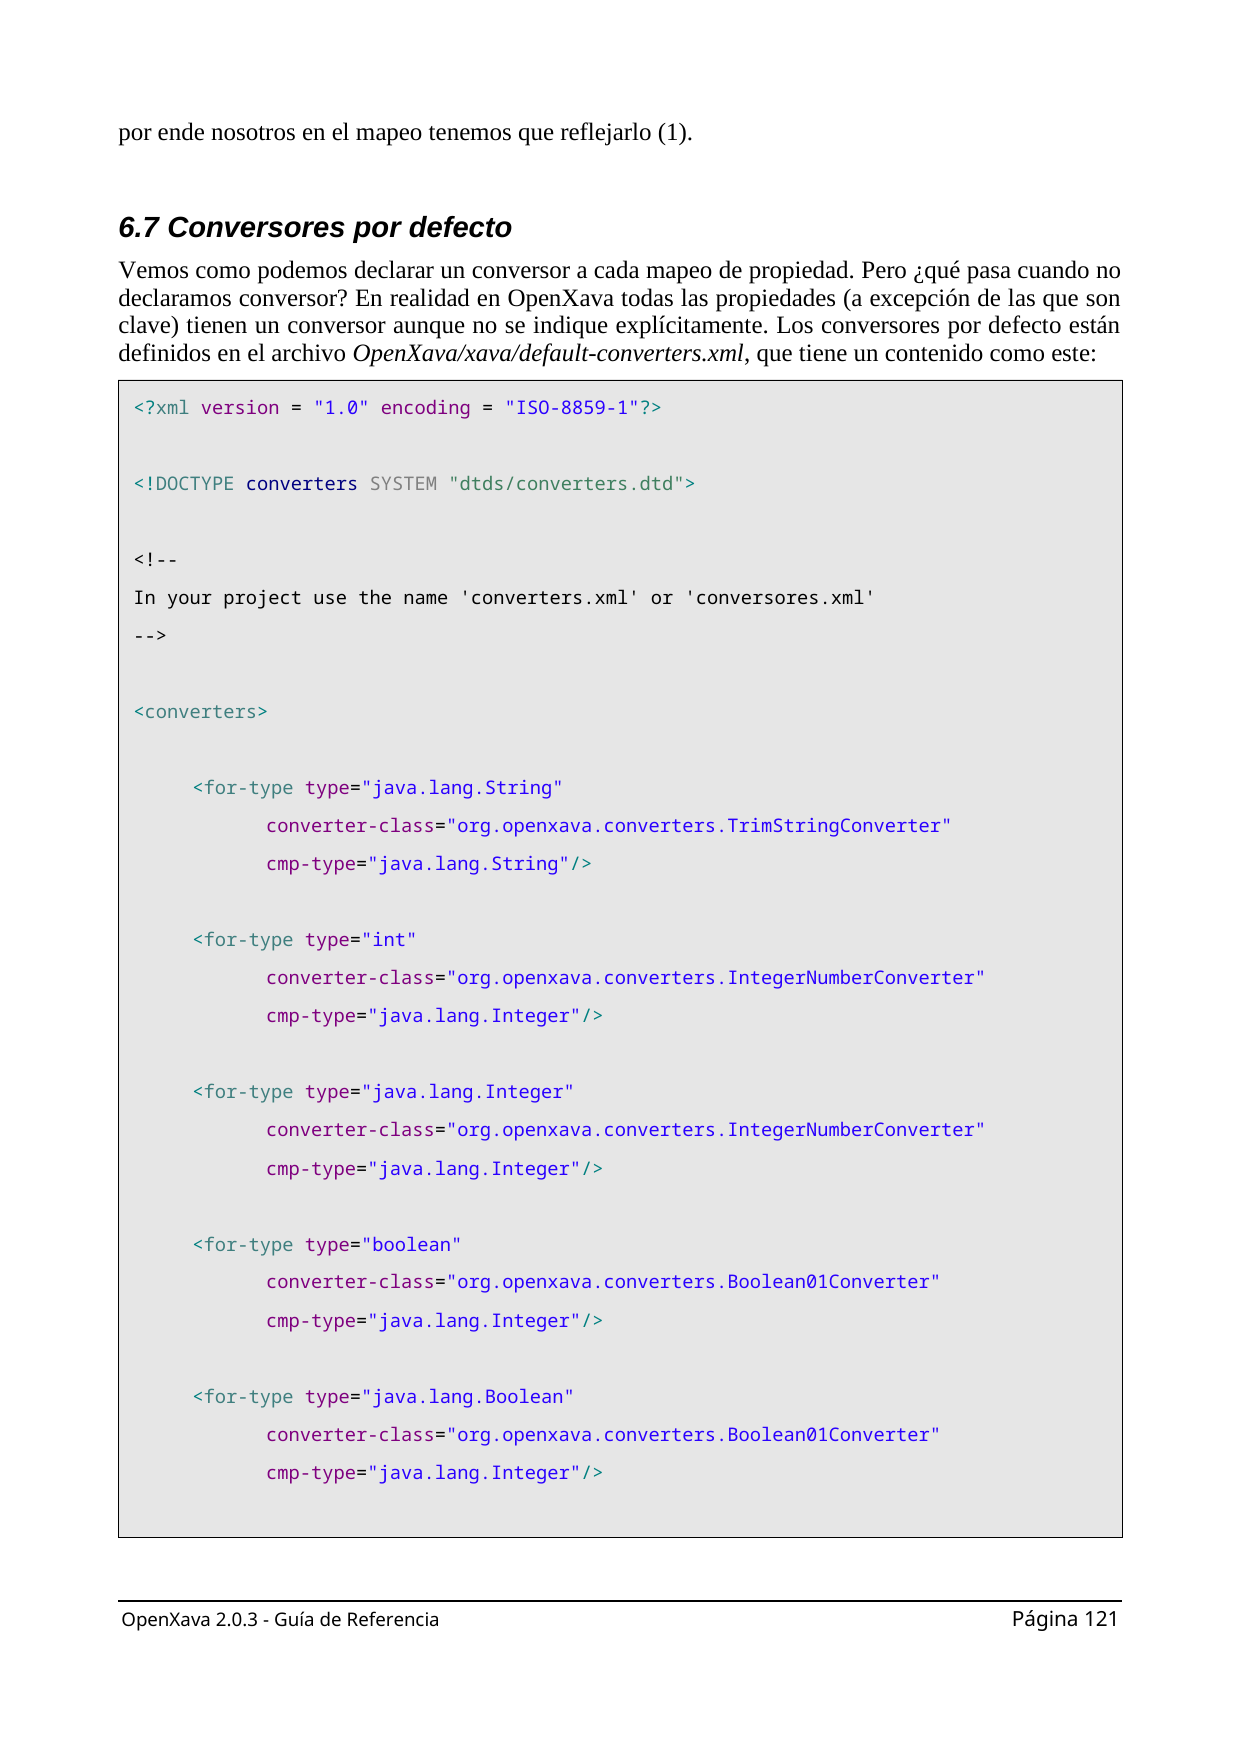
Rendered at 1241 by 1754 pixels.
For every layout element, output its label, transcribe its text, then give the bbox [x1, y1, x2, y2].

text In your project use the name 'converters.xml' or 'conversores.xml' [119, 570, 1122, 608]
text converter-class="org.openxava.converters.TrimStringConverter" [119, 798, 1122, 836]
text converter-class="org.openxava.converters.IntegerNumberConverter" [119, 950, 1122, 988]
text <converters> [119, 684, 1122, 722]
text --> [119, 608, 1122, 646]
text <for-type type="boolean" [119, 1216, 1122, 1254]
text <?xml version = "1.0" encoding = "ISO-8859-1"?> [119, 381, 1122, 418]
text converter-class="org.openxava.converters.IntegerNumberConverter" [119, 1102, 1122, 1140]
text cmp-type="java.lang.Integer"/> [119, 1140, 1122, 1178]
text Vemos como podemos declarar un conversor a cada mapeo de propiedad. Pero ¿qué pasa cuando no declaramos conversor? En realidad en OpenXava todas las propiedades (a excepción de las que son clave) tienen un conversor aunque no se indique explícitamente. Los conversores por defecto están definidos en el archivo OpenXava/xava/default-converters.xml, que tiene un contenido como este: [118, 256, 1122, 367]
text cmp-type="java.lang.Integer"/> [119, 1444, 1122, 1482]
text converter-class="org.openxava.converters.Boolean01Converter" [119, 1406, 1122, 1444]
subtitle Conversores por defecto [118, 211, 1122, 244]
text <for-type type="int" [119, 912, 1122, 950]
text <for-type type="java.lang.String" [119, 760, 1122, 798]
text por ende nosotros en el mapeo tenemos que reflejarlo (1). [118, 118, 1122, 146]
text <for-type type="java.lang.Boolean" [119, 1368, 1122, 1406]
text <!-- [119, 532, 1122, 570]
text <for-type type="java.lang.Integer" [119, 1064, 1122, 1102]
text converter-class="org.openxava.converters.Boolean01Converter" [119, 1254, 1122, 1292]
text <!DOCTYPE converters SYSTEM "dtds/converters.dtd"> [119, 456, 1122, 494]
text cmp-type="java.lang.String"/> [119, 836, 1122, 874]
text cmp-type="java.lang.Integer"/> [119, 1292, 1122, 1330]
text cmp-type="java.lang.Integer"/> [119, 988, 1122, 1026]
